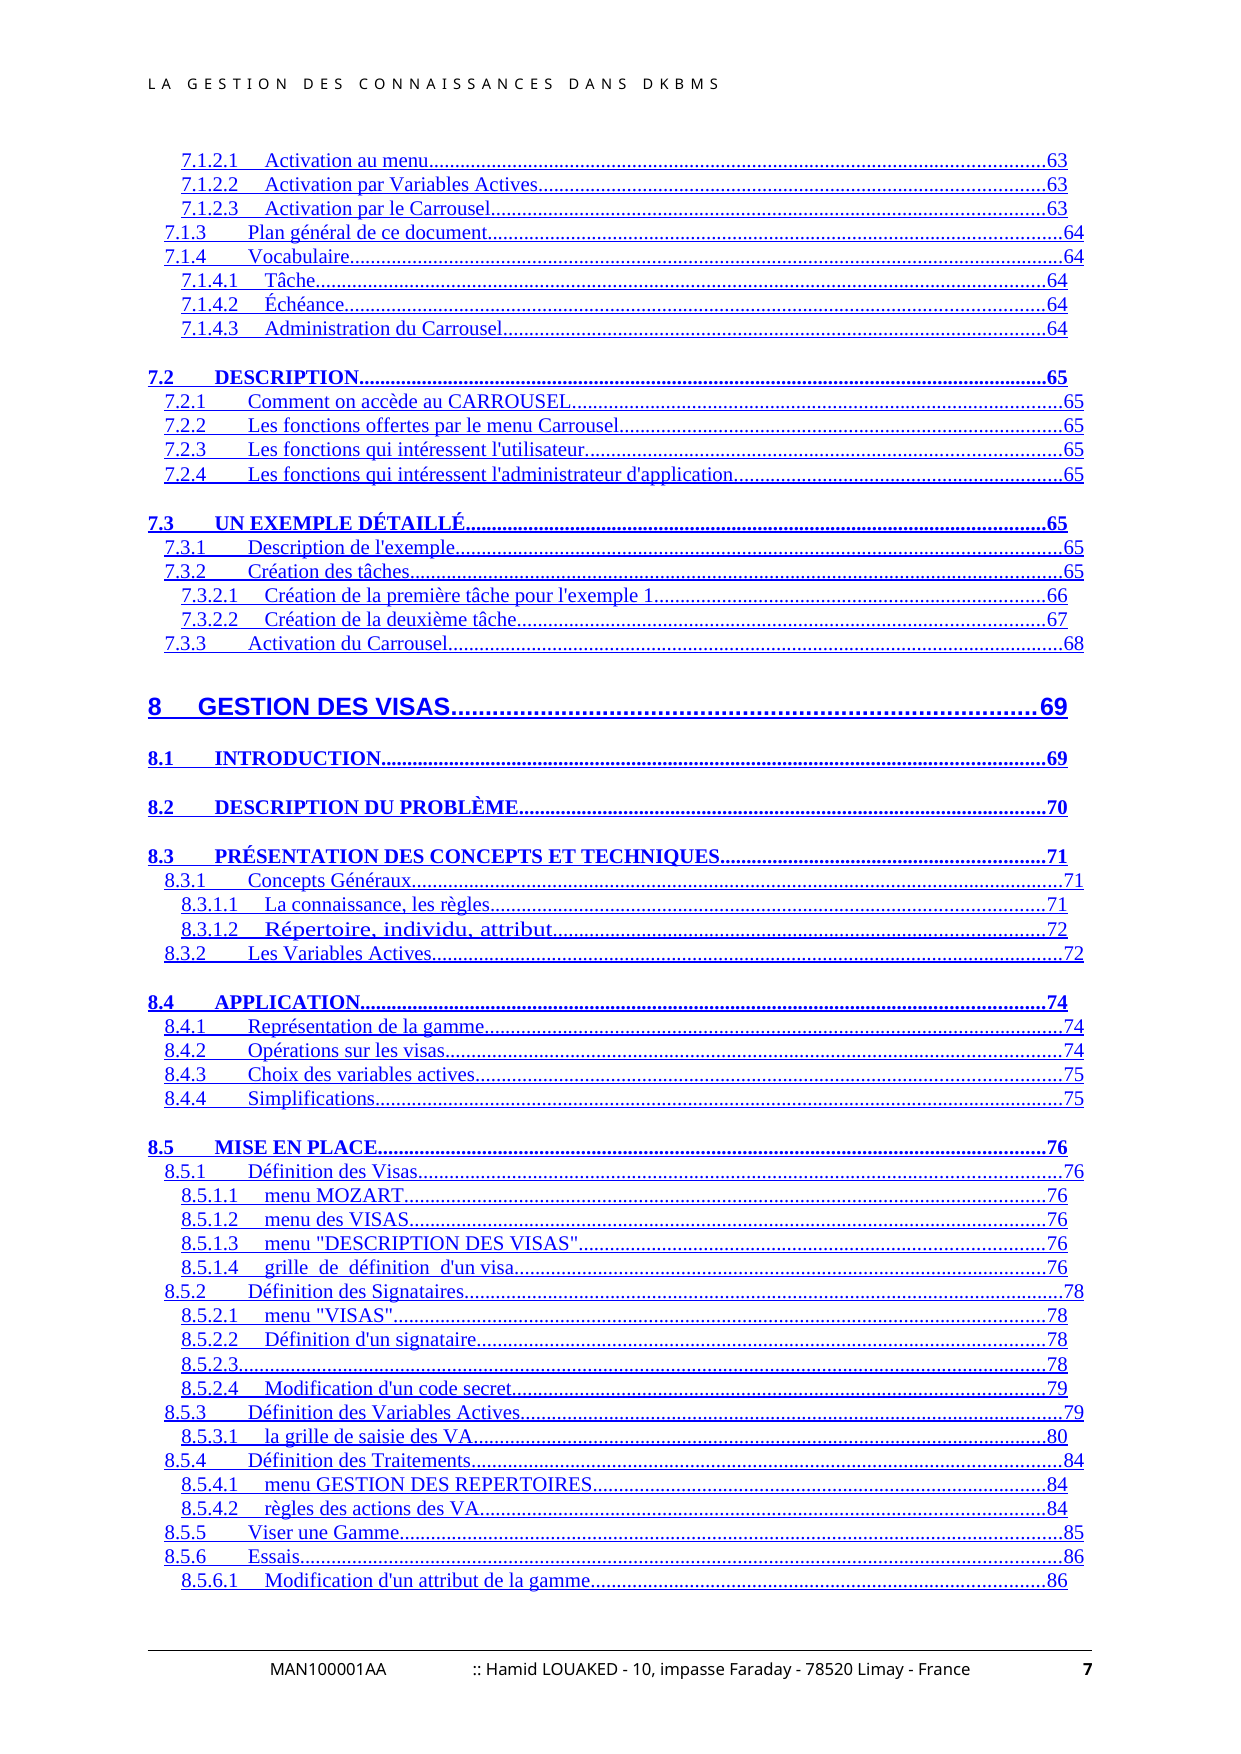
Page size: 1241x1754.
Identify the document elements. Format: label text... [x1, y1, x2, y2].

text 8.5.6 Essais 86 [164, 1544, 1092, 1568]
text 7.2.3 Les fonctions qui intéressent l'utilisateur. 65 [164, 437, 1092, 461]
text 8.5.4.1 menu GESTION DES REPERTOIRES 84 [181, 1472, 1092, 1496]
text 7.1.4.2 Échéance 64 [181, 292, 1092, 316]
text 7.1.2.3 Activation par le Carrousel 63 [181, 196, 1092, 220]
text 7.3.2.2 Création de la deuxième tâche 67 [181, 607, 1092, 631]
text 8.5.1.1 menu MOZART 76 [181, 1183, 1092, 1207]
text 7.1.4.3 Administration du Carrousel 64 [181, 316, 1092, 340]
text 8.5.4.2 règles des actions des VA. 84 [181, 1496, 1092, 1520]
text 8.5.3 Définition des Variables Actives 79 [164, 1399, 1092, 1424]
text 8.5.1.2 menu des VISAS 76 [181, 1207, 1092, 1231]
text 7.3 UN EXEMPLE DÉTAILLÉ 65 [148, 511, 1092, 534]
text 8.5.2.2 Définition d'un signataire 78 [181, 1327, 1092, 1351]
text 8.3.1.2 Répertoire, individu, attribut 72 [181, 916, 1092, 941]
text 8.3.2 Les Variables Actives 72 [164, 941, 1092, 964]
text 8.5.1.4 grille de définition d'un visa 76 [181, 1255, 1092, 1279]
text 8.4.1 Représentation de la gamme 74 [164, 1014, 1092, 1038]
text 8.3 PRÉSENTATION DES CONCEPTS ET TECHNIQUES 71 [148, 844, 1092, 868]
text 7.3.1 Description de l'exemple 65 [164, 534, 1092, 559]
text 7.1.3 Plan général de ce document 64 [164, 220, 1092, 244]
text 8.5.2 Définition des Signataires 78 [164, 1279, 1092, 1303]
text 7.2 DESCRIPTION 65 [148, 365, 1092, 389]
text 7.1.2.1 Activation au menu 63 [181, 148, 1092, 172]
text 8.5.4 Définition des Traitements 84 [164, 1448, 1092, 1472]
text 8.1 INTRODUCTION 69 [148, 746, 1092, 770]
text 8.5.2.3 78 [181, 1351, 1092, 1376]
text 8.5.1 Définition des Visas 76 [164, 1159, 1092, 1183]
text 8.4.3 Choix des variables actives 75 [164, 1062, 1092, 1086]
text 8.5.3.1 la grille de saisie des VA 80 [181, 1424, 1092, 1448]
text 7.3.2 Création des tâches 65 [164, 559, 1092, 583]
text 7.3.2.1 Création de la première tâche pour l'exemple 1. 66 [181, 583, 1092, 607]
text 8.5.6.1 Modification d'un attribut de la gamme 86 [181, 1568, 1092, 1592]
text 8.4.4 Simplifications 75 [164, 1086, 1092, 1110]
text 7.1.4 Vocabulaire 64 [164, 244, 1092, 268]
text 8.5 MISE EN PLACE 76 [148, 1135, 1092, 1159]
text 8.4.2 Opérations sur les visas 74 [164, 1038, 1092, 1062]
text 8.5.5 Viser une Gamme 85 [164, 1520, 1092, 1544]
text 7.2.1 Comment on accède au CARROUSEL. 65 [164, 389, 1092, 413]
text 7.3.3 Activation du Carrousel 68 [164, 631, 1092, 655]
text 8.2 DESCRIPTION DU PROBLÈME 70 [148, 795, 1092, 819]
text 8.5.2.4 Modification d'un code secret 79 [181, 1376, 1092, 1399]
text 8.3.1.1 La connaissance, les règles 71 [181, 892, 1092, 916]
text 8.3.1 Concepts Généraux 71 [164, 868, 1092, 892]
text 8.5.2.1 menu "VISAS" 78 [181, 1303, 1092, 1327]
text 7.2.4 Les fonctions qui intéressent l'administrateur d'application. 65 [164, 461, 1092, 486]
text 7.1.2.2 Activation par Variables Actives 63 [181, 172, 1092, 196]
text 8.4 APPLICATION 74 [148, 989, 1092, 1014]
text 8 GESTION DES VISAS 69 [148, 692, 1092, 721]
text 7.1.4.1 Tâche 64 [181, 268, 1092, 292]
text 7.2.2 Les fonctions offertes par le menu Carrousel. 65 [164, 413, 1092, 437]
text 8.5.1.3 menu "DESCRIPTION DES VISAS" 76 [181, 1231, 1092, 1255]
